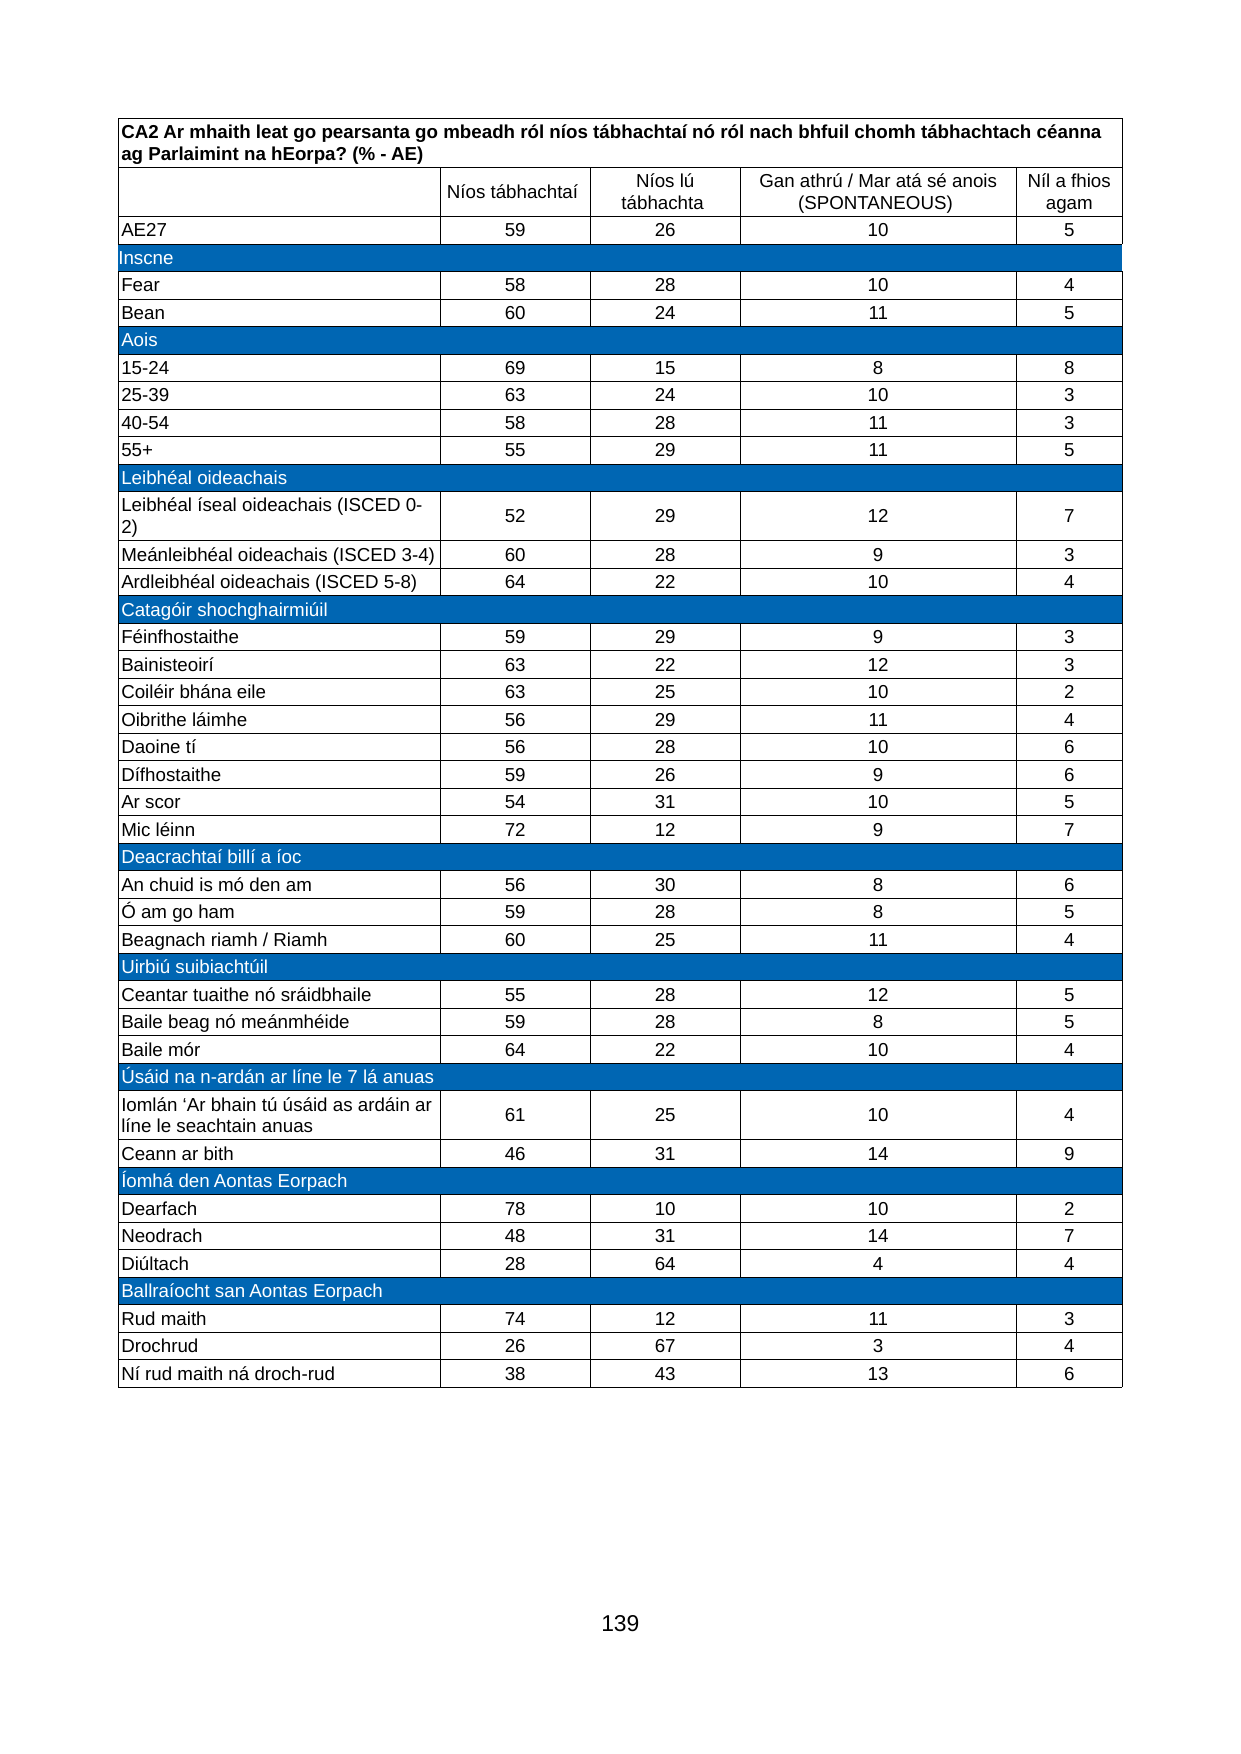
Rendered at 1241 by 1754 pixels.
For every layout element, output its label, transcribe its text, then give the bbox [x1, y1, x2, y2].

table_cell 26 [591, 217, 740, 244]
table_cell 12 [741, 981, 1016, 1008]
table_cell Ní rud maith ná droch-rud [119, 1360, 440, 1387]
table_cell 11 [741, 410, 1016, 436]
table_cell 10 [741, 789, 1016, 815]
table_cell 11 [741, 1305, 1016, 1332]
table_cell 8 [741, 899, 1016, 925]
table_cell 60 [441, 926, 590, 953]
table_cell Ó am go ham [119, 899, 440, 925]
table_cell Bean [119, 300, 440, 326]
table_cell 10 [741, 569, 1016, 595]
table_cell 5 [1017, 789, 1122, 815]
table_cell Dífhostaithe [119, 761, 440, 788]
table_cell 64 [441, 569, 590, 595]
table_cell 22 [591, 569, 740, 595]
table_cell 26 [441, 1333, 590, 1359]
table_cell 8 [741, 355, 1016, 381]
table_cell 11 [741, 437, 1016, 464]
table_cell Ceantar tuaithe nó sráidbhaile [119, 981, 440, 1008]
table_cell 22 [591, 651, 740, 678]
table_header CA2 Ar mhaith leat go pearsanta go mbeadh ról níos tábhachtaí nó ról nach bhfuil chomh tábhachtach céanna ag Parlaimint na hEorpa? (% - AE) [119, 119, 1122, 167]
table_cell 8 [741, 1009, 1016, 1035]
table_cell 11 [741, 706, 1016, 733]
table_cell Níos tábhachtaí [441, 168, 590, 216]
table_cell Leibhéal oideachais [119, 465, 1122, 491]
table_cell 5 [1017, 437, 1122, 464]
table_cell 5 [1017, 300, 1122, 326]
table_cell 6 [1017, 734, 1122, 760]
table_cell Baile beag nó meánmhéide [119, 1009, 440, 1035]
table_cell 9 [741, 761, 1016, 788]
table_cell [119, 168, 440, 216]
table_cell 28 [591, 272, 740, 299]
table_cell 5 [1017, 1009, 1122, 1035]
table_cell 25 [591, 1091, 740, 1139]
table_cell 29 [591, 624, 740, 650]
table_cell 7 [1017, 816, 1122, 843]
table_cell AE27 [119, 217, 440, 244]
table_cell 10 [591, 1195, 740, 1222]
table_cell 24 [591, 300, 740, 326]
table_cell Bainisteoirí [119, 651, 440, 678]
table_cell 56 [441, 734, 590, 760]
table_cell Gan athrú / Mar atá sé anois (SPONTANEOUS) [741, 168, 1016, 216]
table_cell Deacrachtaí billí a íoc [119, 844, 1122, 870]
table_cell 31 [591, 1223, 740, 1249]
table_cell 29 [591, 492, 740, 540]
table_cell 24 [591, 382, 740, 409]
table_cell 25-39 [119, 382, 440, 409]
table_cell 10 [741, 1195, 1016, 1222]
table_cell Daoine tí [119, 734, 440, 760]
table_cell Coiléir bhána eile [119, 679, 440, 705]
table_cell Iomlán ‘Ar bhain tú úsáid as ardáin ar líne le seachtain anuas [119, 1091, 440, 1139]
table_cell 12 [591, 1305, 740, 1332]
table_cell 28 [591, 1009, 740, 1035]
table_cell 63 [441, 382, 590, 409]
table_cell Ardleibhéal oideachais (ISCED 5-8) [119, 569, 440, 595]
table_cell 4 [1017, 1091, 1122, 1139]
table_cell 9 [741, 816, 1016, 843]
table_cell 9 [741, 541, 1016, 568]
table_cell 59 [441, 217, 590, 244]
table_cell 56 [441, 706, 590, 733]
table_cell Féinfhostaithe [119, 624, 440, 650]
table_cell 2 [1017, 1195, 1122, 1222]
table_cell 4 [1017, 1036, 1122, 1063]
table_cell 28 [591, 410, 740, 436]
table_cell 10 [741, 272, 1016, 299]
table_cell Úsáid na n-ardán ar líne le 7 lá anuas [119, 1064, 1122, 1090]
table_cell 10 [741, 217, 1016, 244]
table_cell 28 [441, 1250, 590, 1277]
table_cell 40-54 [119, 410, 440, 436]
table_cell 13 [741, 1360, 1016, 1387]
table_cell 56 [441, 871, 590, 898]
table_cell 11 [741, 300, 1016, 326]
table_cell 74 [441, 1305, 590, 1332]
table_cell 63 [441, 679, 590, 705]
table_cell 60 [441, 300, 590, 326]
table_cell 54 [441, 789, 590, 815]
table_cell Mic léinn [119, 816, 440, 843]
table_cell 28 [591, 541, 740, 568]
table_cell 9 [741, 624, 1016, 650]
table_cell 31 [591, 789, 740, 815]
table_cell 55 [441, 981, 590, 1008]
table_cell 7 [1017, 1223, 1122, 1249]
table_cell 14 [741, 1223, 1016, 1249]
table_cell 25 [591, 926, 740, 953]
table_cell 5 [1017, 217, 1122, 244]
table_cell 8 [741, 871, 1016, 898]
table_cell 10 [741, 382, 1016, 409]
table_cell 64 [441, 1036, 590, 1063]
table_cell 4 [741, 1250, 1016, 1277]
table_cell 55 [441, 437, 590, 464]
table_cell 6 [1017, 871, 1122, 898]
table_cell 5 [1017, 899, 1122, 925]
table_cell Baile mór [119, 1036, 440, 1063]
table_cell 43 [591, 1360, 740, 1387]
table_cell Rud maith [119, 1305, 440, 1332]
table_cell 3 [1017, 651, 1122, 678]
table_cell 64 [591, 1250, 740, 1277]
table_cell 67 [591, 1333, 740, 1359]
table_cell Beagnach riamh / Riamh [119, 926, 440, 953]
table_cell 8 [1017, 355, 1122, 381]
table_cell 10 [741, 679, 1016, 705]
table_cell 12 [741, 492, 1016, 540]
table_cell 28 [591, 981, 740, 1008]
table_cell Níl a fhios agam [1017, 168, 1122, 216]
table_cell 2 [1017, 679, 1122, 705]
table_cell 38 [441, 1360, 590, 1387]
table_cell Níos lú tábhachta [591, 168, 740, 216]
table_cell 15 [591, 355, 740, 381]
table_cell Inscne [118, 245, 1122, 271]
table_cell 12 [591, 816, 740, 843]
table_cell 7 [1017, 492, 1122, 540]
table_cell 30 [591, 871, 740, 898]
table_cell 10 [741, 1091, 1016, 1139]
table_cell Ballraíocht san Aontas Eorpach [119, 1278, 1122, 1304]
table_cell 59 [441, 1009, 590, 1035]
table_cell Uirbiú suibiachtúil [119, 954, 1122, 980]
table_cell Oibrithe láimhe [119, 706, 440, 733]
table_cell 58 [441, 410, 590, 436]
table_cell 4 [1017, 1333, 1122, 1359]
table_cell Leibhéal íseal oideachais (ISCED 0-2) [119, 492, 440, 540]
table_cell 10 [741, 1036, 1016, 1063]
table_cell An chuid is mó den am [119, 871, 440, 898]
table_cell Aois [119, 327, 1122, 354]
table_cell 4 [1017, 272, 1122, 299]
table_cell 12 [741, 651, 1016, 678]
table_cell 3 [1017, 410, 1122, 436]
table_cell 11 [741, 926, 1016, 953]
table_cell Drochrud [119, 1333, 440, 1359]
table_cell 5 [1017, 981, 1122, 1008]
table_cell 3 [1017, 624, 1122, 650]
table_cell 26 [591, 761, 740, 788]
table_cell 9 [1017, 1140, 1122, 1167]
table_cell 4 [1017, 926, 1122, 953]
table_cell 29 [591, 437, 740, 464]
table_cell 59 [441, 624, 590, 650]
table_cell 22 [591, 1036, 740, 1063]
table_cell 4 [1017, 569, 1122, 595]
table_cell 14 [741, 1140, 1016, 1167]
table_cell 78 [441, 1195, 590, 1222]
table_cell 4 [1017, 706, 1122, 733]
table_cell 69 [441, 355, 590, 381]
table_cell 15-24 [119, 355, 440, 381]
table_cell 28 [591, 734, 740, 760]
table_cell 61 [441, 1091, 590, 1139]
table_cell 60 [441, 541, 590, 568]
table_cell 6 [1017, 1360, 1122, 1387]
table_cell 25 [591, 679, 740, 705]
table_cell 3 [1017, 1305, 1122, 1332]
table_cell 3 [1017, 541, 1122, 568]
table_cell Diúltach [119, 1250, 440, 1277]
table_cell Catagóir shochghairmiúil [119, 596, 1122, 623]
table_cell 3 [741, 1333, 1016, 1359]
table_cell Meánleibhéal oideachais (ISCED 3-4) [119, 541, 440, 568]
table_cell Ceann ar bith [119, 1140, 440, 1167]
table_cell 72 [441, 816, 590, 843]
table_cell Dearfach [119, 1195, 440, 1222]
table_cell Neodrach [119, 1223, 440, 1249]
table_cell 4 [1017, 1250, 1122, 1277]
table_cell 46 [441, 1140, 590, 1167]
table_cell Ar scor [119, 789, 440, 815]
table_cell Fear [119, 272, 440, 299]
table_cell 48 [441, 1223, 590, 1249]
table_cell 28 [591, 899, 740, 925]
table_cell 59 [441, 899, 590, 925]
table_cell 63 [441, 651, 590, 678]
table_cell 31 [591, 1140, 740, 1167]
table_cell 3 [1017, 382, 1122, 409]
table_cell 29 [591, 706, 740, 733]
table_cell 58 [441, 272, 590, 299]
table_cell 55+ [119, 437, 440, 464]
table_cell 6 [1017, 761, 1122, 788]
table_cell 10 [741, 734, 1016, 760]
table_cell Íomhá den Aontas Eorpach [119, 1168, 1122, 1194]
table_cell 59 [441, 761, 590, 788]
table_cell 52 [441, 492, 590, 540]
